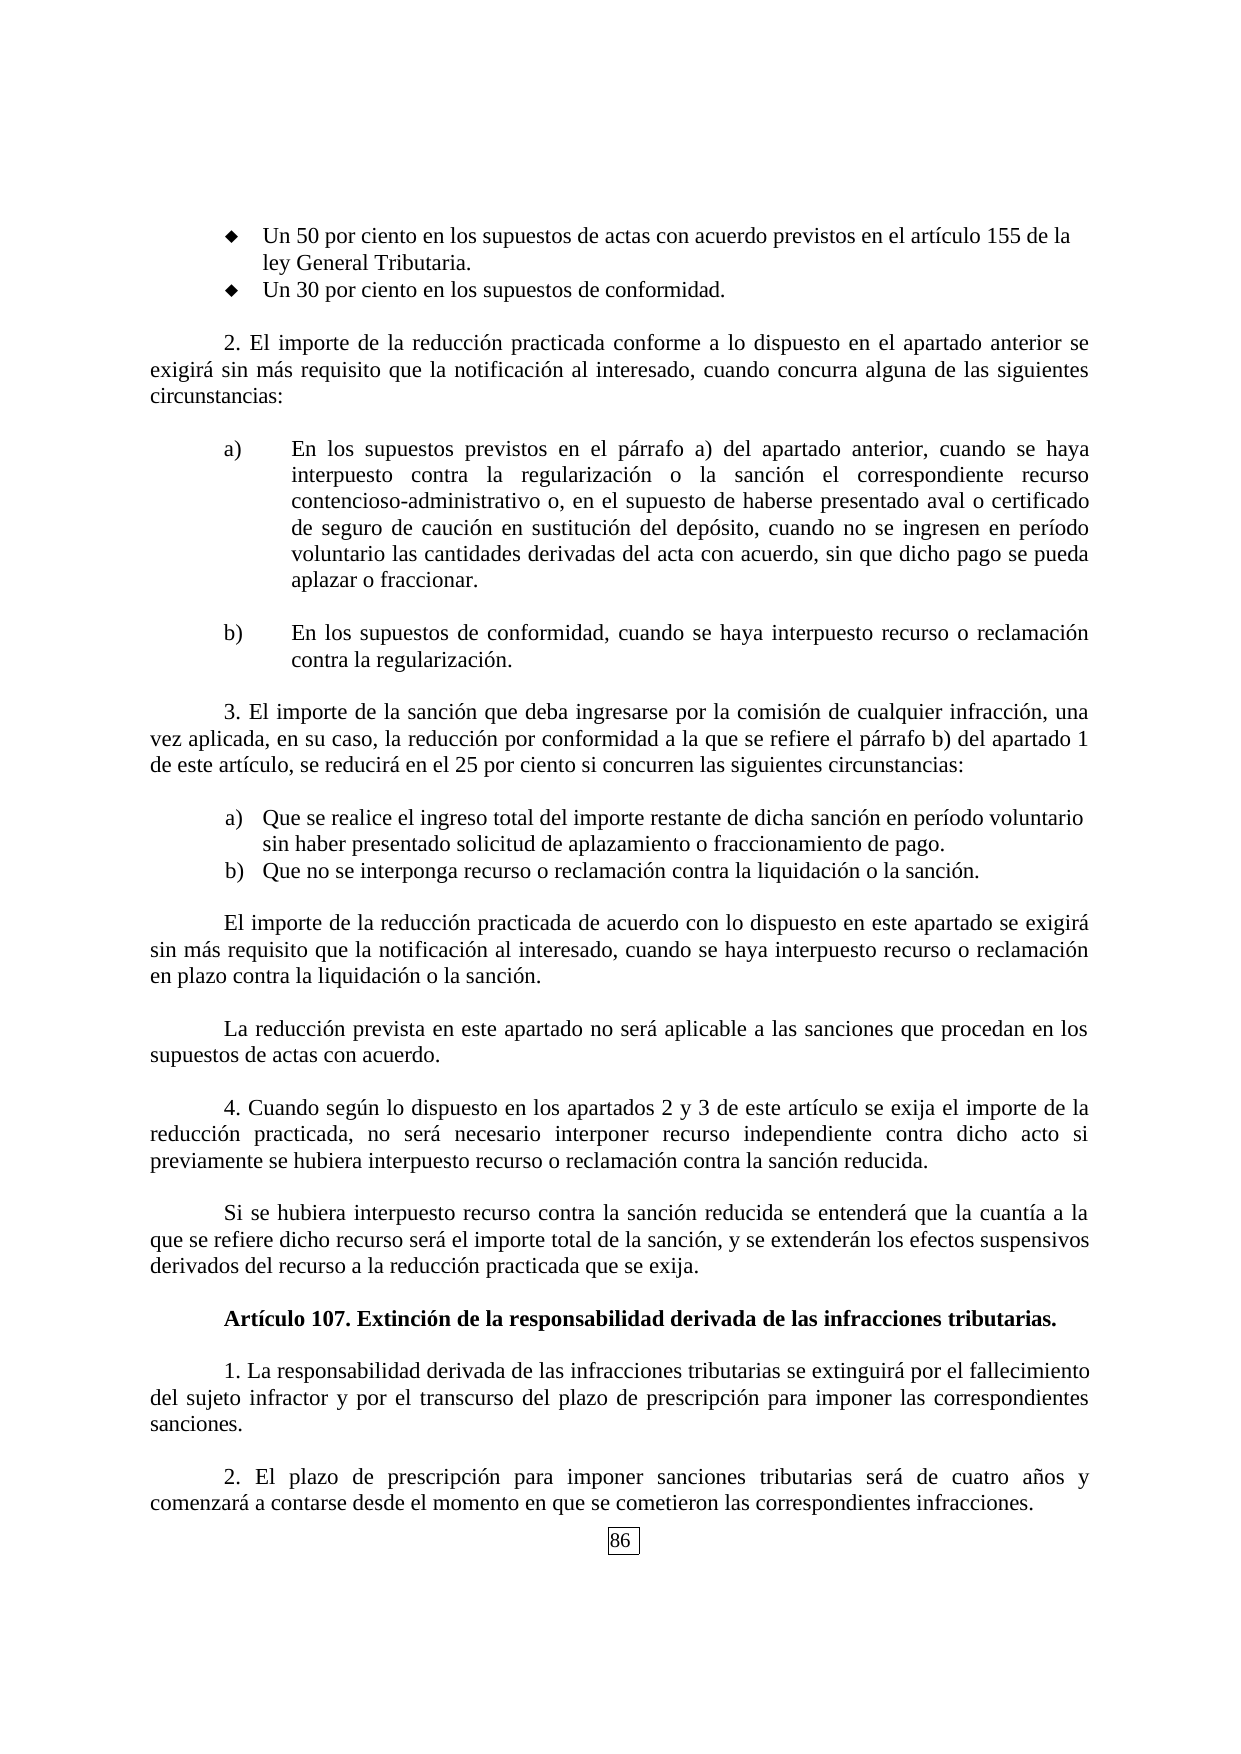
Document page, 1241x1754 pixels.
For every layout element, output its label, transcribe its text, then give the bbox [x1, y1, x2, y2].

list Un 30 por ciento en los supuestos de conformidad. [225, 275, 1103, 303]
list Un 50 por ciento en los supuestos de actas con acuerdo previstos en el artículo 155 de la ley General Tributaria. [225, 222, 1090, 275]
text La reducción prevista en este apartado no será aplicable a las sanciones que procedan en los supuestos de actas con acuerdo. [150, 1015, 1090, 1067]
list Que se realice el ingreso total del importe restante de dicha sanción en período voluntario sin haber presentado solicitud de aplazamiento o fraccionamiento de pago. [225, 804, 1090, 857]
list Cuando según lo dispuesto en los apartados 2 y 3 de este artículo se exija el importe de la reducción practicada, no será necesario interponer recurso independiente contra dicho acto si previamente se hubiera interpuesto recurso o reclamación contra la sanción reducida. [150, 1094, 1090, 1173]
text Si se hubiera interpuesto recurso contra la sanción reducida se entenderá que la cuantía a la que se refiere dicho recurso será el importe total de la sanción, y se extenderán los efectos suspensivos derivados del recurso a la reducción practicada que se exija. [150, 1199, 1090, 1278]
list El importe de la reducción practicada conforme a lo dispuesto en el apartado anterior se exigirá sin más requisito que la notificación al interesado, cuando concurra alguna de las siguientes circunstancias: [150, 329, 1091, 408]
list En los supuestos de conformidad, cuando se haya interpuesto recurso o reclamación contra la regularización. [224, 619, 1091, 672]
list El importe de la sanción que deba ingresarse por la comisión de cualquier infracción, una vez aplicada, en su caso, la reducción por conformidad a la que se refiere el párrafo b) del apartado 1 de este artículo, se reducirá en el 25 por ciento si concurren las siguientes circunstancias: [150, 698, 1090, 777]
list El plazo de prescripción para imponer sanciones tributarias será de cuatro años y comenzará a contarse desde el momento en que se cometieron las correspondientes infracciones. [150, 1463, 1091, 1516]
list La responsabilidad derivada de las infracciones tributarias se extinguirá por el fallecimiento del sujeto infractor y por el transcurso del plazo de prescripción para imponer las correspondientes sanciones. [150, 1358, 1091, 1437]
subtitle Artículo 107. Extinción de la responsabilidad derivada de las infracciones tributarias. [224, 1305, 1103, 1332]
list Que no se interponga recurso o reclamación contra la liquidación o la sanción. [225, 857, 1103, 883]
list En los supuestos previstos en el párrafo a) del apartado anterior, cuando se haya interpuesto contra la regularización o la sanción el correspondiente recurso contencioso-administrativo o, en el supuesto de haberse presentado aval o certificado de seguro de caución en sustitución del depósito, cuando no se ingresen en período voluntario las cantidades derivadas del acta con acuerdo, sin que dicho pago se pueda aplazar o fraccionar. [224, 435, 1091, 593]
text El importe de la reducción practicada de acuerdo con lo dispuesto en este apartado se exigirá sin más requisito que la notificación al interesado, cuando se haya interpuesto recurso o reclamación en plazo contra la liquidación o la sanción. [150, 909, 1090, 988]
